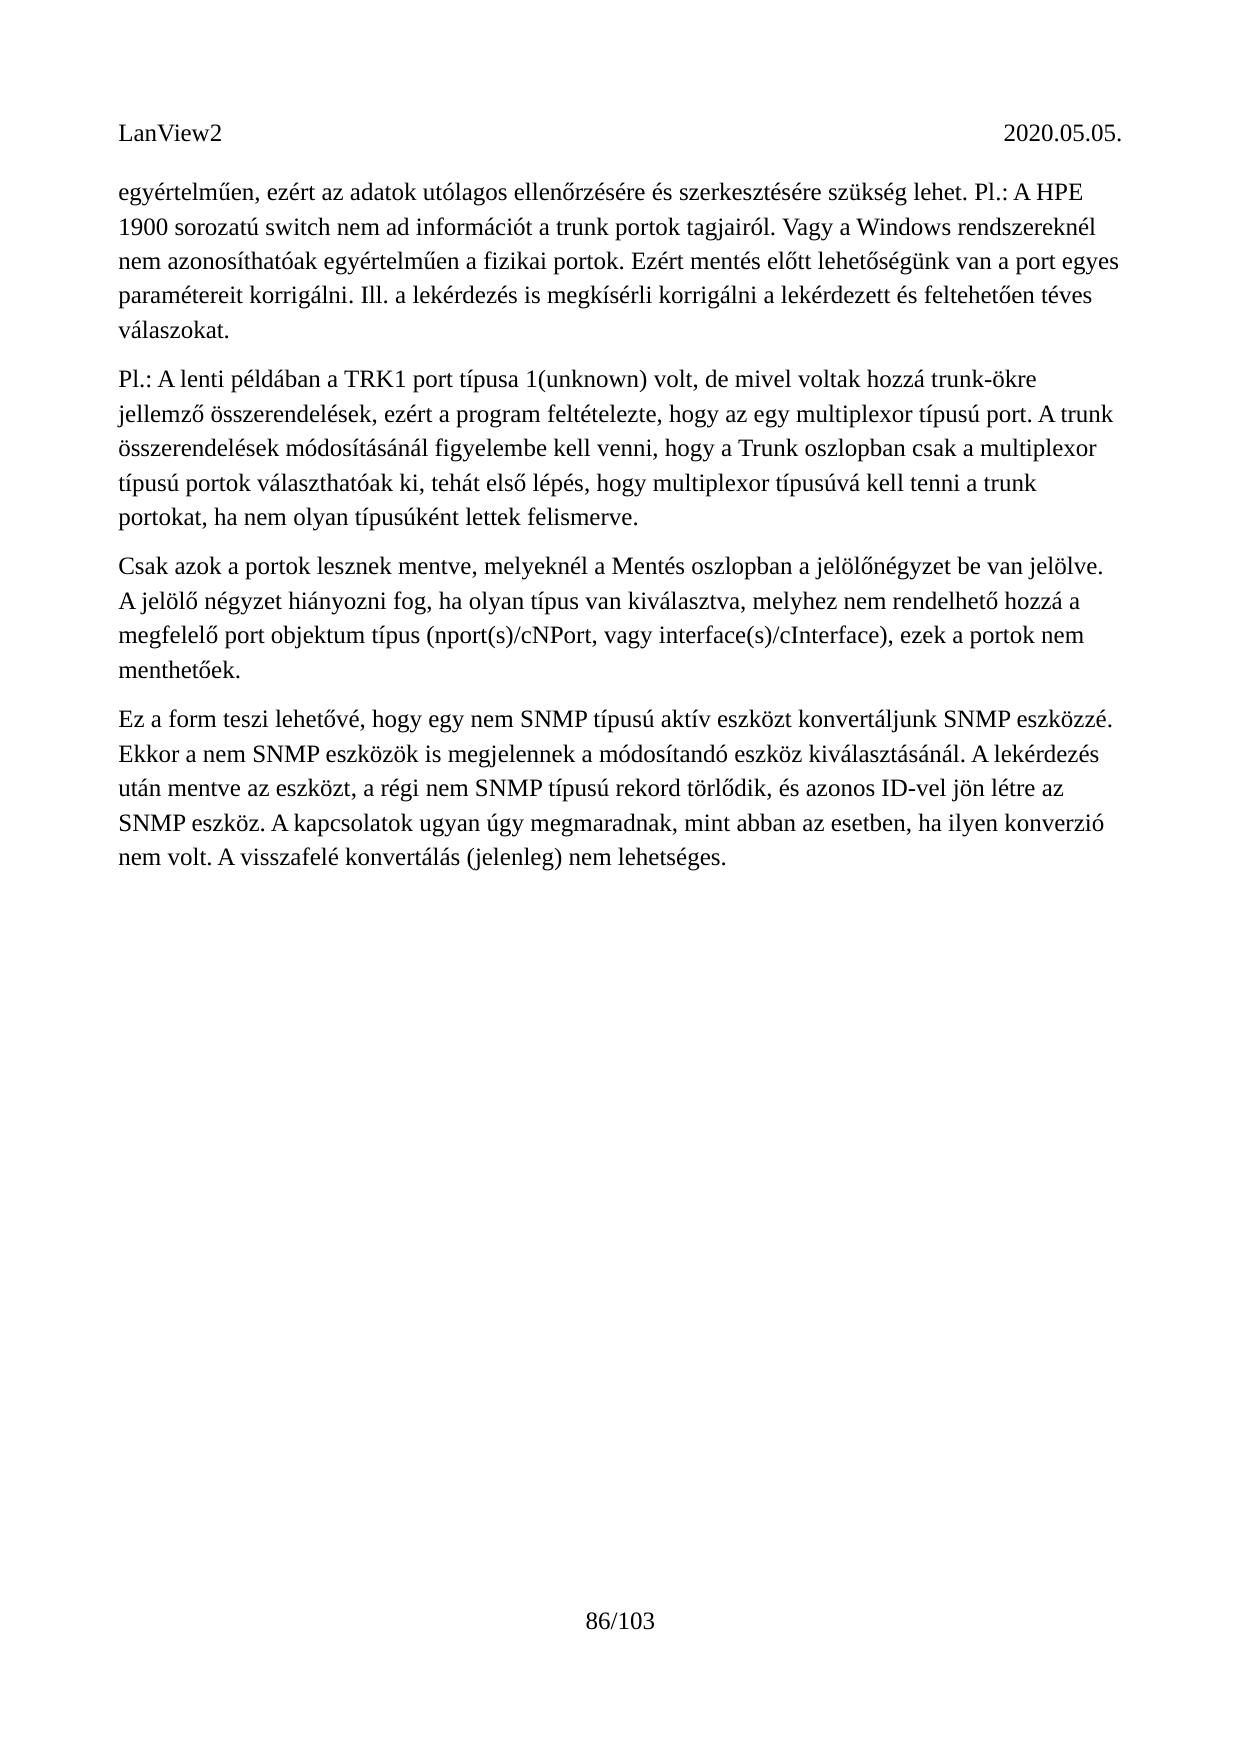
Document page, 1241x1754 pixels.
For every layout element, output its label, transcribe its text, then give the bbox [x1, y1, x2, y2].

text Ez a form teszi lehetővé, hogy egy nem SNMP típusú aktív eszközt konvertáljunk SNMP eszközzé. Ekkor a nem SNMP eszközök is megjelennek a módosítandó eszköz kiválasztásánál. A lekérdezés után mentve az eszközt, a régi nem SNMP típusú rekord törlődik, és azonos ID-vel jön létre az SNMP eszköz. A kapcsolatok ugyan úgy megmaradnak, mint abban az esetben, ha ilyen konverzió nem volt. A visszafelé konvertálás (jelenleg) nem lehetséges. [118, 704, 1122, 871]
text egyértelműen, ezért az adatok utólagos ellenőrzésére és szerkesztésére szükség lehet. Pl.: A HPE 1900 sorozatú switch nem ad információt a trunk portok tagjairól. Vagy a Windows rendszereknél nem azonosíthatóak egyértelműen a fizikai portok. Ezért mentés előtt lehetőségünk van a port egyes paramétereit korrigálni. Ill. a lekérdezés is megkísérli korrigálni a lekérdezett és feltehetően téves válaszokat. [118, 177, 1122, 344]
text Csak azok a portok lesznek mentve, melyeknél a Mentés oszlopban a jelölőnégyzet be van jelölve. A jelölő négyzet hiányozni fog, ha olyan típus van kiválasztva, melyhez nem rendelhető hozzá a megfelelő port objektum típus (nport(s)/cNPort, vagy interface(s)/cInterface), ezek a portok nem menthetőek. [118, 551, 1122, 684]
text Pl.: A lenti példában a TRK1 port típusa 1(unknown) volt, de mivel voltak hozzá trunk-ökre jellemző összerendelések, ezért a program feltételezte, hogy az egy multiplexor típusú port. A trunk összerendelések módosításánál figyelembe kell venni, hogy a Trunk oszlopban csak a multiplexor típusú portok választhatóak ki, tehát első lépés, hogy multiplexor típusúvá kell tenni a trunk portokat, ha nem olyan típusúként lettek felismerve. [118, 364, 1122, 531]
